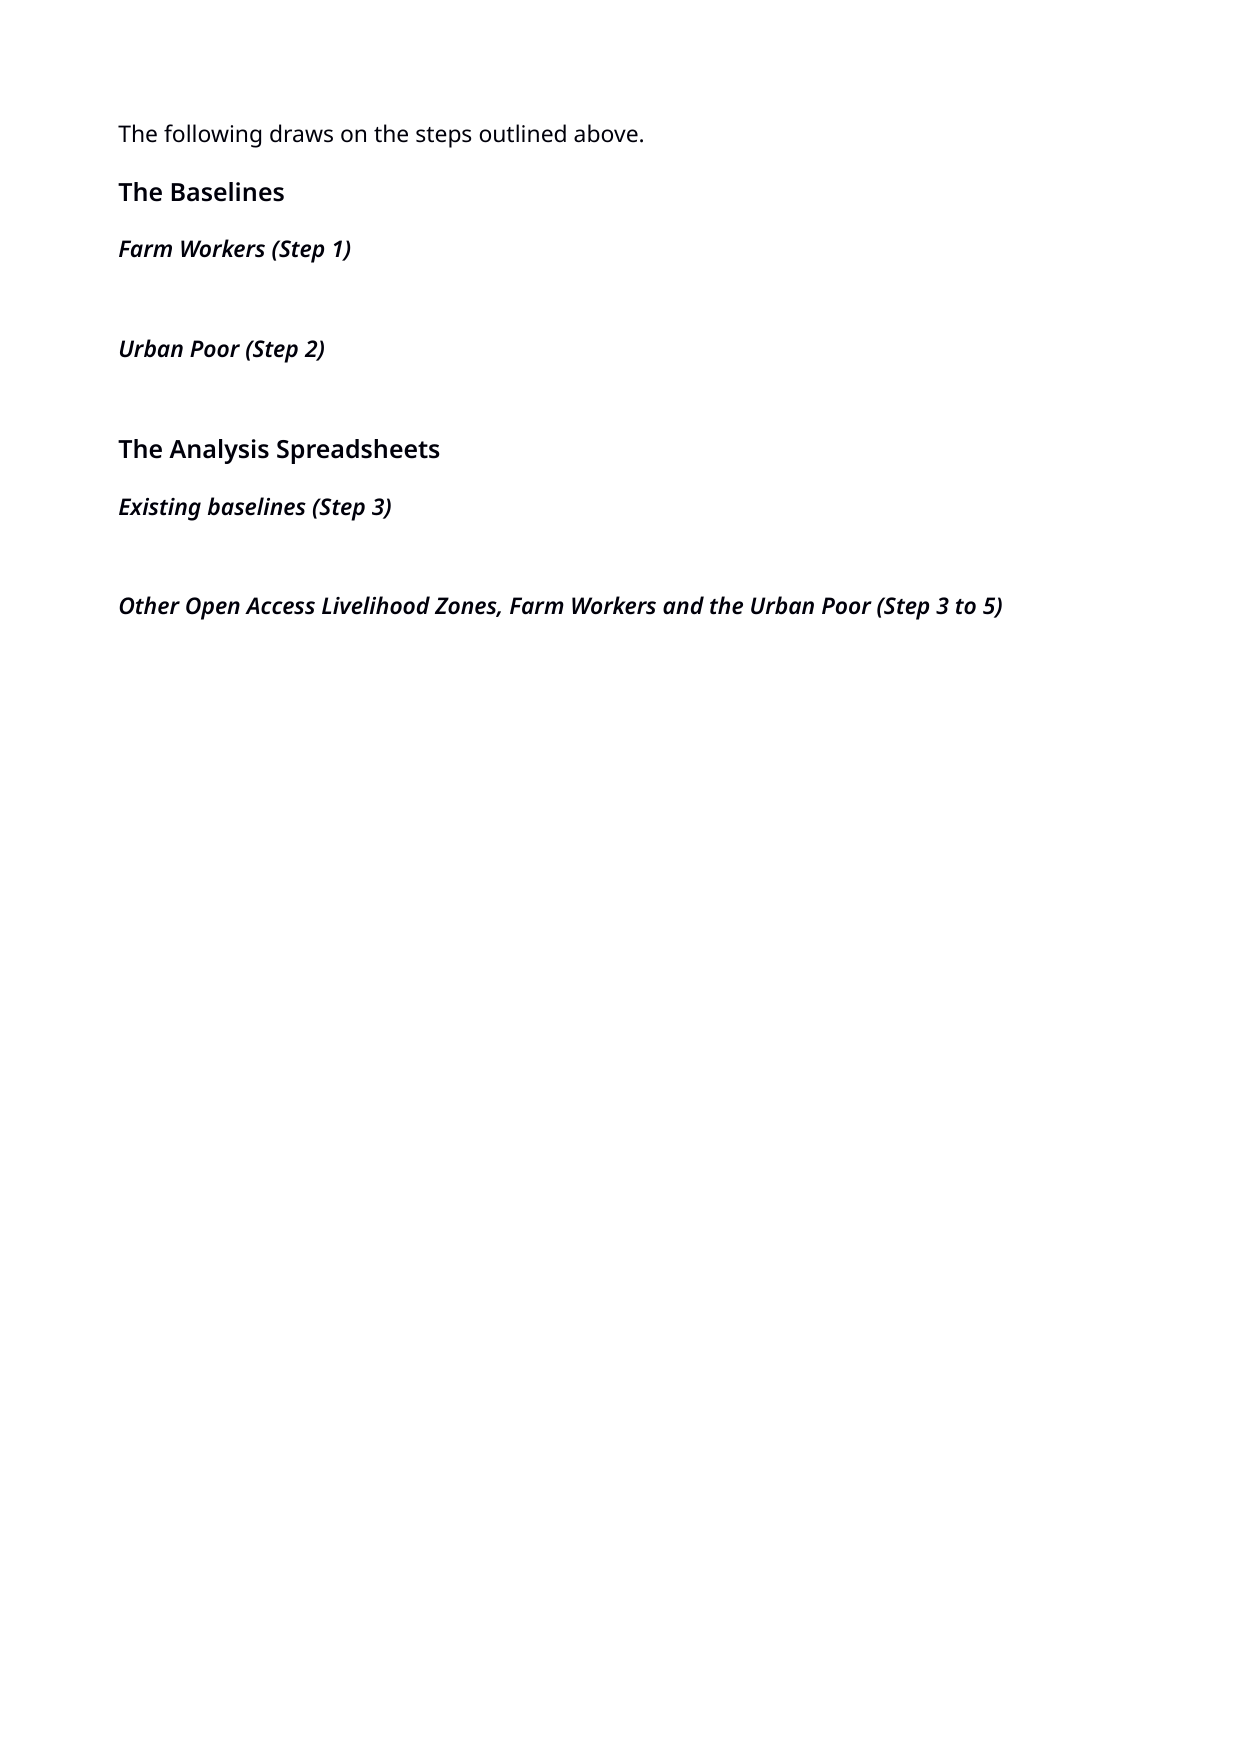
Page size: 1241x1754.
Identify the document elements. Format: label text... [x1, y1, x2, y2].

subtitle The Baselines [118, 174, 1122, 208]
subtitle Urban Poor (Step 2) [118, 333, 1122, 364]
text The following draws on the steps outlined above. [118, 118, 1122, 149]
subtitle Other Open Access Livelihood Zones, Farm Workers and the Urban Poor (Step 3 to 5) [118, 590, 1122, 622]
subtitle Existing baselines (Step 3) [118, 491, 1122, 522]
subtitle Farm Workers (Step 1) [118, 233, 1122, 265]
subtitle The Analysis Spreadsheets [118, 432, 1122, 466]
